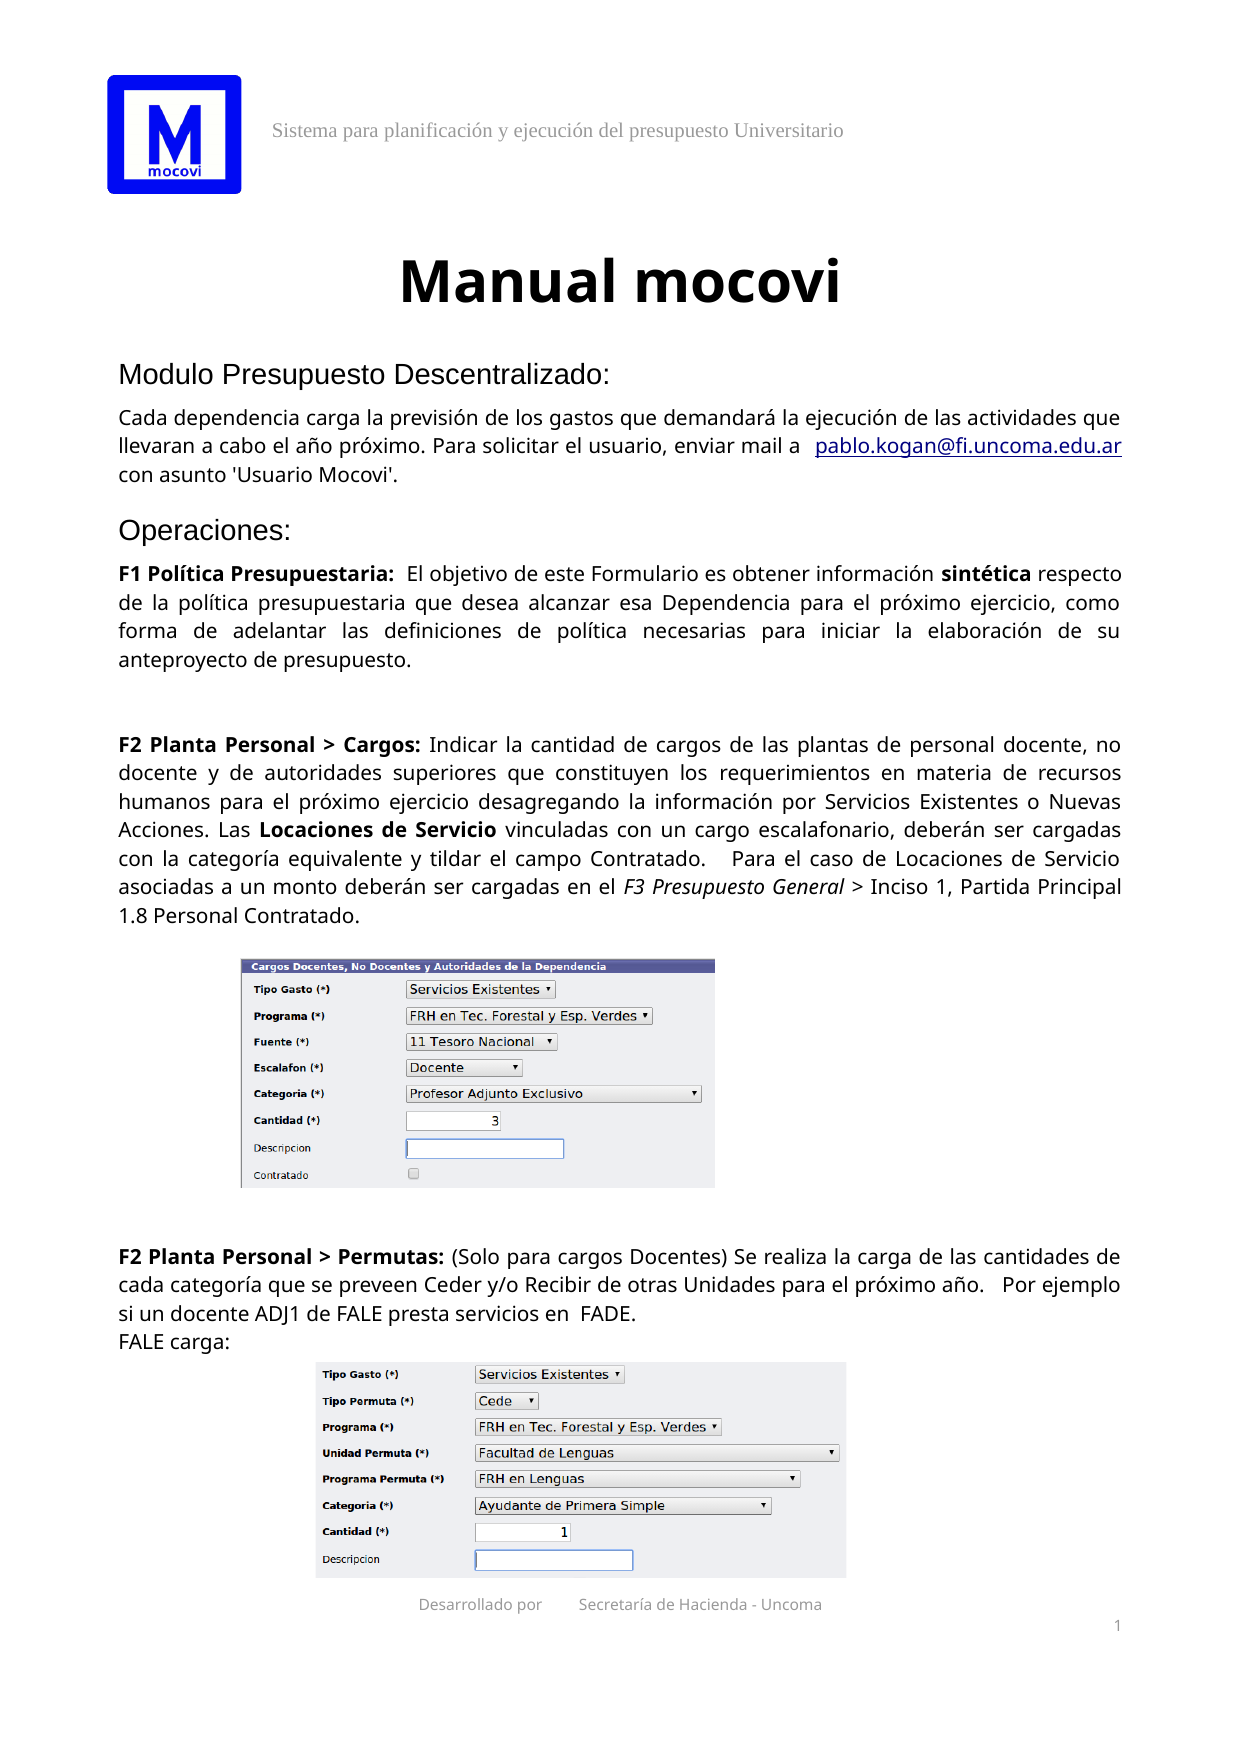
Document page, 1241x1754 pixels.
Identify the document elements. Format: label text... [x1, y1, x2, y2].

text F1 Política Presupuestaria: El objetivo de este Formulario es obtener información sintética respecto de la política presupuestaria que desea alcanzar esa Dependencia para el próximo ejercicio, como forma de adelantar las definiciones de política necesarias para iniciar la elaboración de su anteproyecto de presupuesto. [118, 559, 1122, 673]
picture [315, 1362, 847, 1578]
subtitle Operaciones: [118, 513, 1122, 547]
text F2 Planta Personal > Cargos: Indicar la cantidad de cargos de las plantas de personal docente, no docente y de autoridades superiores que constituyen los requerimientos en materia de recursos humanos para el próximo ejercicio desagregando la información por Servicios Existentes o Nuevas Acciones. Las Locaciones de Servicio vinculadas con un cargo escalafonario, deberán ser cargadas con la categoría equivalente y tildar el campo Contratado. Para el caso de Locaciones de Servicio asociadas a un monto deberán ser cargadas en el F3 Presupuesto General > Inciso 1, Partida Principal 1.8 Personal Contratado. [118, 730, 1122, 929]
title Manual mocovi [118, 240, 1122, 319]
picture [240, 958, 715, 1188]
text FALE carga: [118, 1327, 1122, 1356]
text F2 Planta Personal > Permutas: (Solo para cargos Docentes) Se realiza la carga de las cantidades de cada categoría que se preveen Ceder y/o Recibir de otras Unidades para el próximo año. Por ejemplo si un docente ADJ1 de FALE presta servicios en FADE. [118, 1242, 1122, 1327]
subtitle Modulo Presupuesto Descentralizado: [118, 357, 1122, 391]
text Cada dependencia carga la previsión de los gastos que demandará la ejecución de las actividades que llevaran a cabo el año próximo. Para solicitar el usuario, enviar mail a pablo.kogan@fi.uncoma.edu.ar con asunto 'Usuario Mocovi'. [118, 403, 1122, 488]
picture [107, 75, 242, 194]
